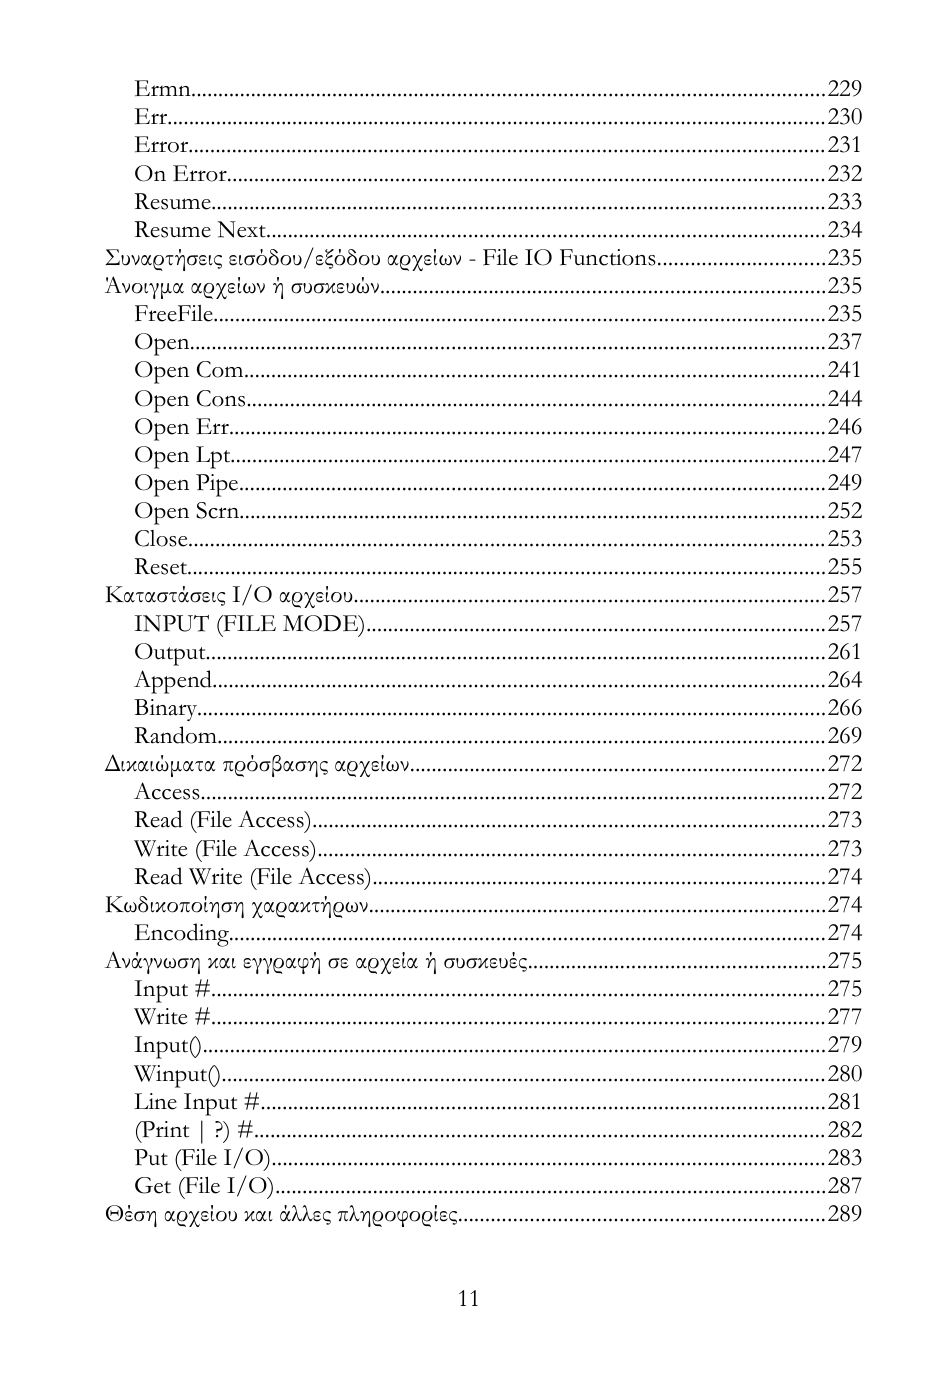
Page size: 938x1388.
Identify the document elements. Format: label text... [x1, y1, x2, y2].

text Close 253 [134, 525, 862, 553]
text Open Pipe 249 [134, 469, 862, 497]
text On Error 232 [134, 159, 862, 187]
text Encoding 274 [134, 919, 862, 947]
text Open Scrn 252 [134, 497, 862, 525]
text Open Err 246 [134, 412, 862, 441]
text Ermn 229 [134, 75, 862, 103]
text Input() 279 [134, 1031, 862, 1059]
text Read (File Access) 273 [134, 806, 862, 834]
text Write # 277 [134, 1003, 862, 1031]
text Open Cons 244 [134, 384, 862, 412]
text Open Com 241 [134, 356, 862, 384]
text (Print | ?) # 282 [134, 1116, 862, 1144]
text Get (File I/O) 287 [134, 1172, 862, 1200]
text Καταστάσεις Ι/Ο αρχείου 257 [104, 581, 862, 609]
text Err 230 [134, 103, 862, 131]
text Ανάγνωση και εγγραφή σε αρχεία ή συσκευές 275 [104, 947, 862, 975]
text Συναρτήσεις εισόδου/εξόδου αρχείων - File IO Functions 235 [104, 244, 862, 272]
text Open Lpt 247 [134, 441, 862, 469]
text Put (File I/O) 283 [134, 1144, 862, 1172]
text Random 269 [134, 722, 862, 750]
text Append 264 [134, 666, 862, 694]
text Open 237 [134, 328, 862, 356]
text Winput() 280 [134, 1059, 862, 1087]
text Resume Next 234 [134, 216, 862, 244]
text Resume 233 [134, 187, 862, 216]
text Reset 255 [134, 553, 862, 581]
text Κωδικοποίηση χαρακτήρων 274 [104, 891, 862, 919]
text Error 231 [134, 131, 862, 159]
text Δικαιώματα πρόσβασης αρχείων 272 [104, 750, 862, 778]
text Read Write (File Access) 274 [134, 862, 862, 891]
text Access 272 [134, 778, 862, 806]
text Binary 266 [134, 694, 862, 722]
text Input # 275 [134, 975, 862, 1003]
text Write (File Access) 273 [134, 834, 862, 862]
text Output 261 [134, 637, 862, 666]
text INPUT (FILE MODE) 257 [134, 609, 862, 637]
text Θέση αρχείου και άλλες πληροφορίες 289 [104, 1200, 862, 1228]
text Άνοιγμα αρχείων ή συσκευών 235 [104, 272, 862, 300]
text Line Input # 281 [134, 1087, 862, 1116]
text FreeFile 235 [134, 300, 862, 328]
